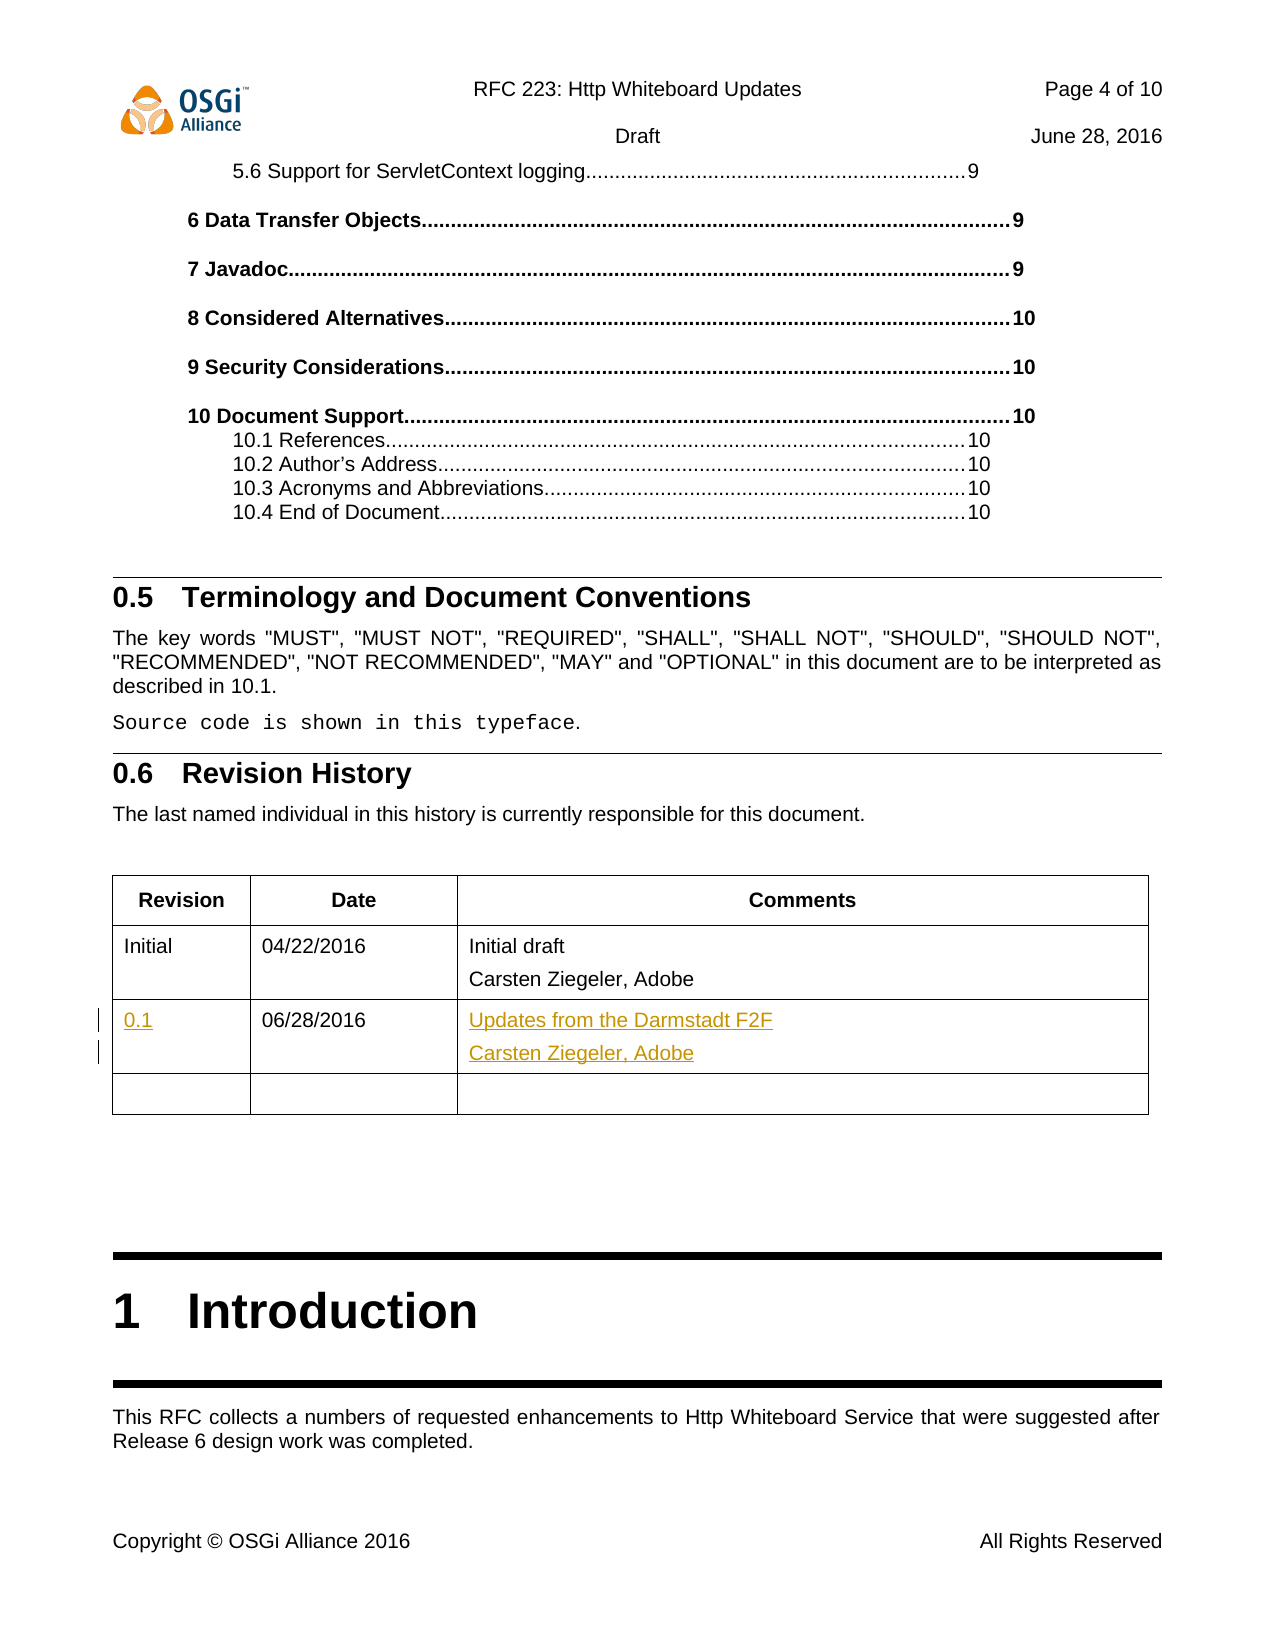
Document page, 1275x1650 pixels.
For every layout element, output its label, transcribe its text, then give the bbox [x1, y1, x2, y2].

table_cell Updates from the Darmstadt F2F Carsten Ziegeler, Adobe [458, 1000, 1148, 1073]
text 9 Security Considerations 10 [187, 355, 1162, 379]
text This RFC collects a numbers of requested enhancements to Http Whiteboard Service that were suggested after Release 6 design work was completed. [112, 1405, 1162, 1453]
text The key words "MUST", "MUST NOT", "REQUIRED", "SHALL", "SHALL NOT", "SHOULD", "SHOULD NOT", "RECOMMENDED", "NOT RECOMMENDED", "MAY" and "OPTIONAL" in this document are to be interpreted as described in 10.1. [112, 626, 1162, 698]
table_cell 22.04.2016 [251, 926, 457, 999]
text Source code is shown in this typeface. [112, 710, 1162, 736]
text 7 Javadoc 9 [187, 257, 1162, 281]
table_cell Initial [113, 926, 250, 999]
subtitle Introduction [112, 1253, 1162, 1388]
text 10.4 End of Document 10 [232, 499, 1162, 523]
subtitle Revision History [112, 754, 1162, 789]
table_cell 0.1 [113, 1000, 250, 1073]
table_header Comments [458, 876, 1148, 925]
text 10.2 Author’s Address 10 [232, 452, 1162, 476]
picture [113, 78, 257, 142]
table_cell Initial draft Carsten Ziegeler, Adobe [458, 926, 1148, 999]
text The last named individual in this history is currently responsible for this document. [112, 802, 1162, 826]
subtitle Terminology and Document Conventions [112, 578, 1162, 613]
text 10.1 References 10 [232, 428, 1162, 452]
text 10.3 Acronyms and Abbreviations 10 [232, 476, 1162, 499]
text 5.6 Support for ServletContext logging 9 [232, 159, 1162, 183]
table_cell [113, 1074, 250, 1114]
table_header Date [251, 876, 457, 925]
text 6 Data Transfer Objects 9 [187, 208, 1162, 232]
table_cell [458, 1074, 1148, 1114]
table_cell 28.06.2016 [251, 1000, 457, 1073]
text 8 Considered Alternatives 10 [187, 306, 1162, 330]
table_header Revision [113, 876, 250, 925]
table_cell [251, 1074, 457, 1114]
text 10 Document Support 10 [187, 404, 1162, 428]
